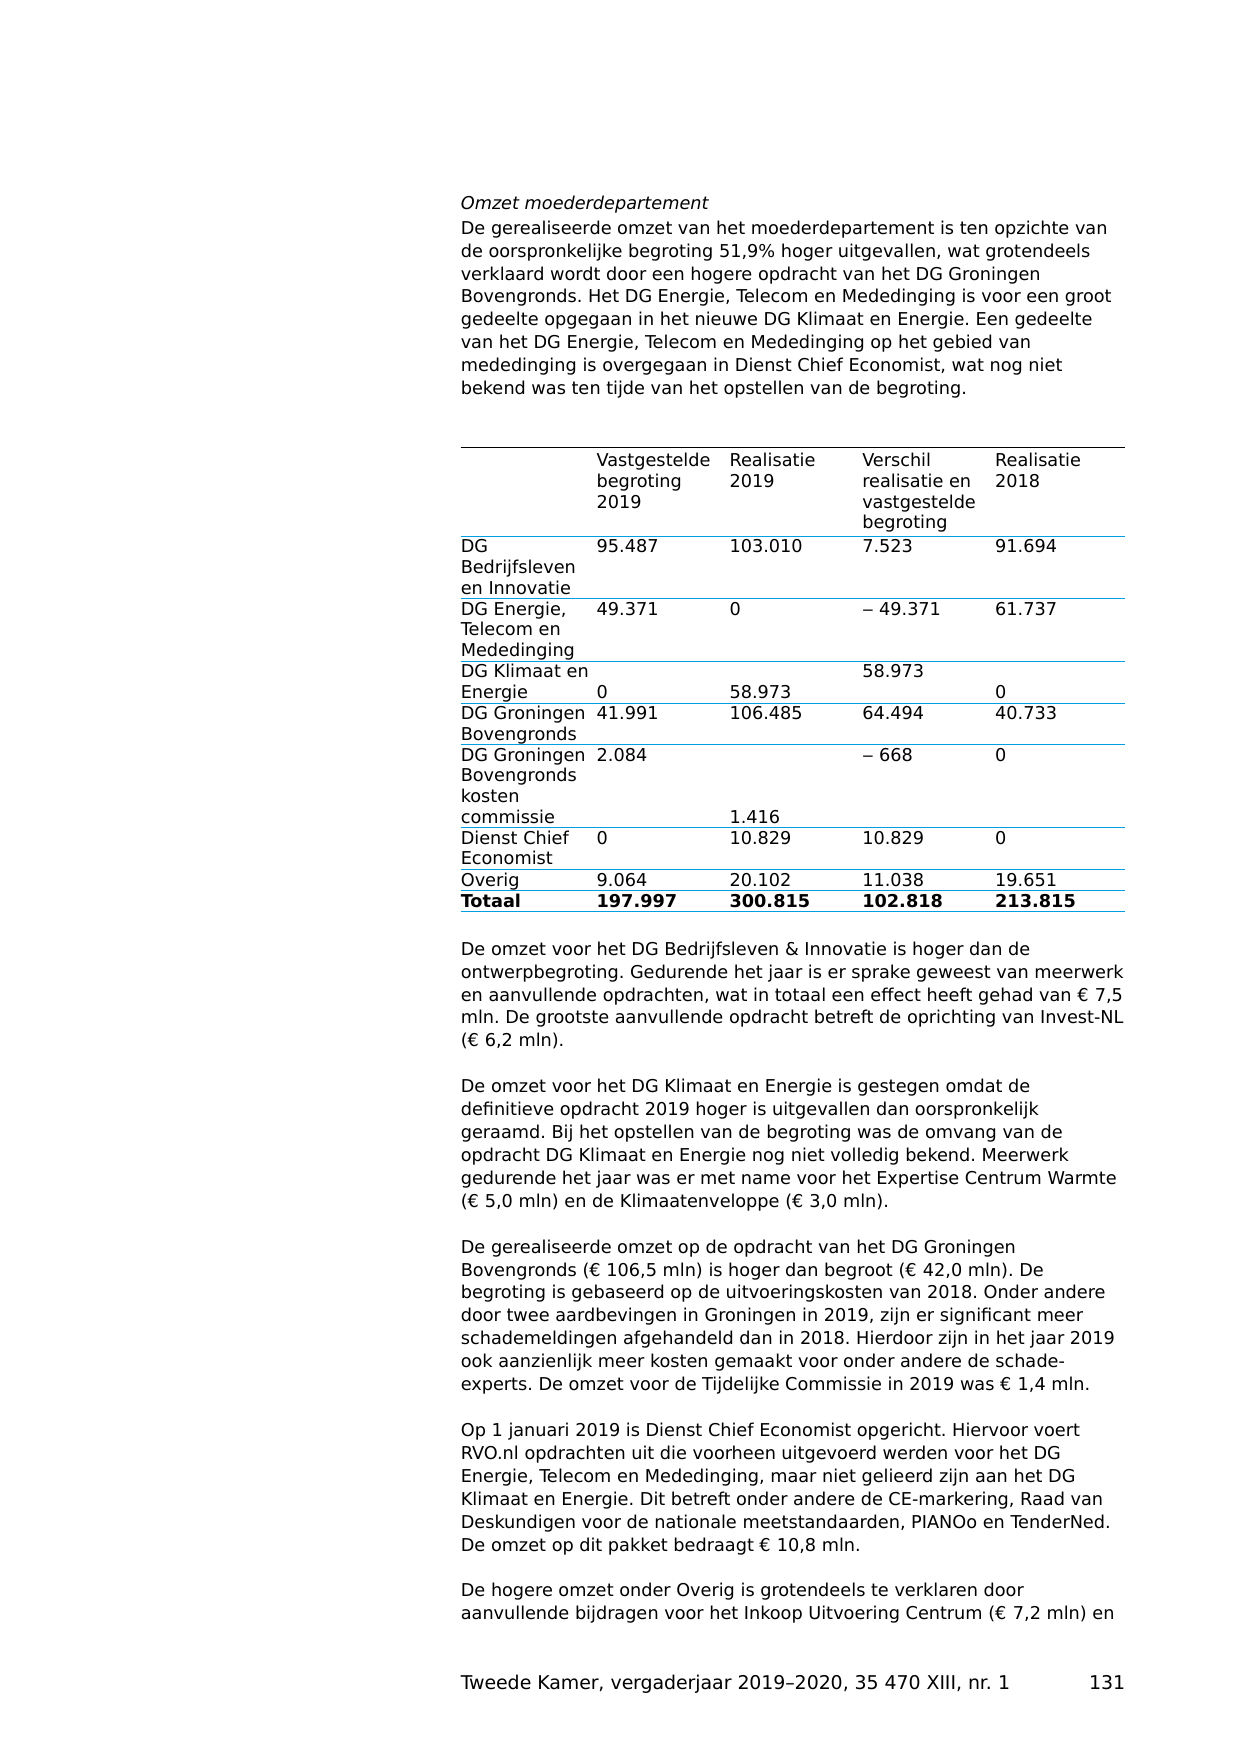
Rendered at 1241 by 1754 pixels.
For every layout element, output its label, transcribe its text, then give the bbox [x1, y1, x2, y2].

text De hogere omzet onder Overig is grotendeels te verklaren door aanvullende bijdragen voor het Inkoop Uitvoering Centrum (€ 7,2 mln) en [461, 1578, 1125, 1624]
table_cell 213.815 [992, 891, 1125, 911]
table_cell 58.973 [726, 662, 859, 702]
table_cell 19.651 [992, 870, 1125, 890]
table_cell 91.694 [992, 537, 1125, 598]
table_cell 49.371 [594, 599, 726, 661]
table_cell DG Bedrijfsleven en Innovatie [461, 537, 593, 598]
table_cell ‒ 49.371 [859, 599, 992, 661]
table_cell DG Groningen Bovengronds kosten commissie [461, 745, 593, 827]
text Omzet moederdepartement [461, 191, 1125, 214]
table_cell 95.487 [594, 537, 726, 598]
table_cell Dienst Chief Economist [461, 828, 593, 869]
table_cell 106.485 [726, 704, 859, 744]
table_cell 102.818 [859, 891, 992, 911]
table_cell 9.064 [594, 870, 726, 890]
table_cell Verschil realisatie en vastgestelde begroting [859, 448, 992, 536]
table_cell Realisatie 2019 [726, 448, 859, 536]
table_cell 1.416 [726, 745, 859, 827]
table_cell Realisatie 2018 [992, 448, 1125, 536]
table_cell 41.991 [594, 704, 726, 744]
table_cell 58.973 [859, 662, 992, 702]
table_cell Totaal [461, 891, 593, 911]
table_cell 0 [992, 745, 1125, 827]
table_cell Overig [461, 870, 593, 890]
table_cell 64.494 [859, 704, 992, 744]
table_cell Vastgestelde begroting 2019 [594, 448, 726, 536]
table_cell 20.102 [726, 870, 859, 890]
table_cell 103.010 [726, 537, 859, 598]
table_cell 10.829 [859, 828, 992, 869]
table_cell 0 [726, 599, 859, 661]
text Op 1 januari 2019 is Dienst Chief Economist opgericht. Hiervoor voert RVO.nl opdrachten uit die voorheen uitgevoerd werden voor het DG Energie, Telecom en Mededinging, maar niet gelieerd zijn aan het DG Klimaat en Energie. Dit betreft onder andere de CE-markering, Raad van Deskundigen voor de nationale meetstandaarden, PIANOo en TenderNed. De omzet op dit pakket bedraagt € 10,8 mln. [461, 1418, 1125, 1556]
table_cell 61.737 [992, 599, 1125, 661]
table_header Tabel 90 Omzet moederdepartement (bedragen x € 1.000) [461, 422, 1125, 447]
table_cell 0 [992, 662, 1125, 702]
table_cell ‒ 668 [859, 745, 992, 827]
table_cell 0 [992, 828, 1125, 869]
table_cell 300.815 [726, 891, 859, 911]
table_cell 7.523 [859, 537, 992, 598]
table_cell 11.038 [859, 870, 992, 890]
table_cell 0 [594, 828, 726, 869]
table_cell 10.829 [726, 828, 859, 869]
text De gerealiseerde omzet van het moederdepartement is ten opzichte van de oorspronkelijke begroting 51,9% hoger uitgevallen, wat grotendeels verklaard wordt door een hogere opdracht van het DG Groningen Bovengronds. Het DG Energie, Telecom en Mededinging is voor een groot gedeelte opgegaan in het nieuwe DG Klimaat en Energie. Een gedeelte van het DG Energie, Telecom en Mededinging op het gebied van mededinging is overgegaan in Dienst Chief Economist, wat nog niet bekend was ten tijde van het opstellen van de begroting. [461, 216, 1125, 399]
table_cell 40.733 [992, 704, 1125, 744]
table_cell 197.997 [594, 891, 726, 911]
table_cell DG Groningen Bovengronds [461, 704, 593, 744]
table_cell [461, 448, 593, 536]
table_cell DG Klimaat en Energie [461, 662, 593, 702]
text De omzet voor het DG Bedrijfsleven & Innovatie is hoger dan de ontwerpbegroting. Gedurende het jaar is er sprake geweest van meerwerk en aanvullende opdrachten, wat in totaal een effect heeft gehad van € 7,5 mln. De grootste aanvullende opdracht betreft de oprichting van Invest-NL (€ 6,2 mln). [461, 937, 1125, 1051]
table_cell 0 [594, 662, 726, 702]
text De gerealiseerde omzet op de opdracht van het DG Groningen Bovengronds (€ 106,5 mln) is hoger dan begroot (€ 42,0 mln). De begroting is gebaseerd op de uitvoeringskosten van 2018. Onder andere door twee aardbevingen in Groningen in 2019, zijn er significant meer schademeldingen afgehandeld dan in 2018. Hierdoor zijn in het jaar 2019 ook aanzienlijk meer kosten gemaakt voor onder andere de schade-experts. De omzet voor de Tijdelijke Commissie in 2019 was € 1,4 mln. [461, 1235, 1125, 1395]
text De omzet voor het DG Klimaat en Energie is gestegen omdat de definitieve opdracht 2019 hoger is uitgevallen dan oorspronkelijk geraamd. Bij het opstellen van de begroting was de omvang van de opdracht DG Klimaat en Energie nog niet volledig bekend. Meerwerk gedurende het jaar was er met name voor het Expertise Centrum Warmte (€ 5,0 mln) en de Klimaatenveloppe (€ 3,0 mln). [461, 1074, 1125, 1212]
table_cell 2.084 [594, 745, 726, 827]
table_cell DG Energie, Telecom en Mededinging [461, 599, 593, 661]
